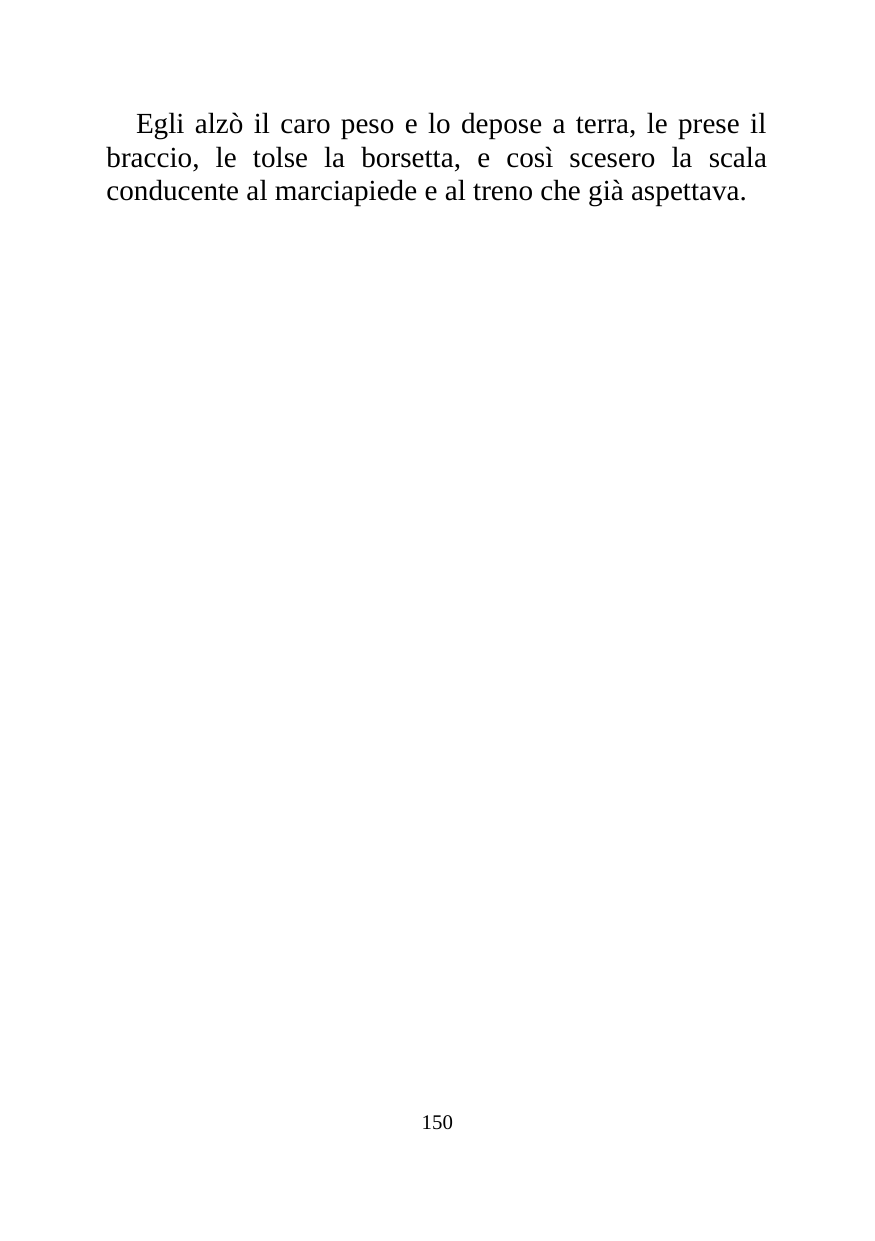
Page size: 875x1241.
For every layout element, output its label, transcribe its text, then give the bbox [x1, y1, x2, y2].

text Egli alzò il caro peso e lo depose a terra, le prese il braccio, le tolse la borsetta, e così scesero la scala conducente al marciapiede e al treno che già aspettava. [106, 106, 768, 207]
